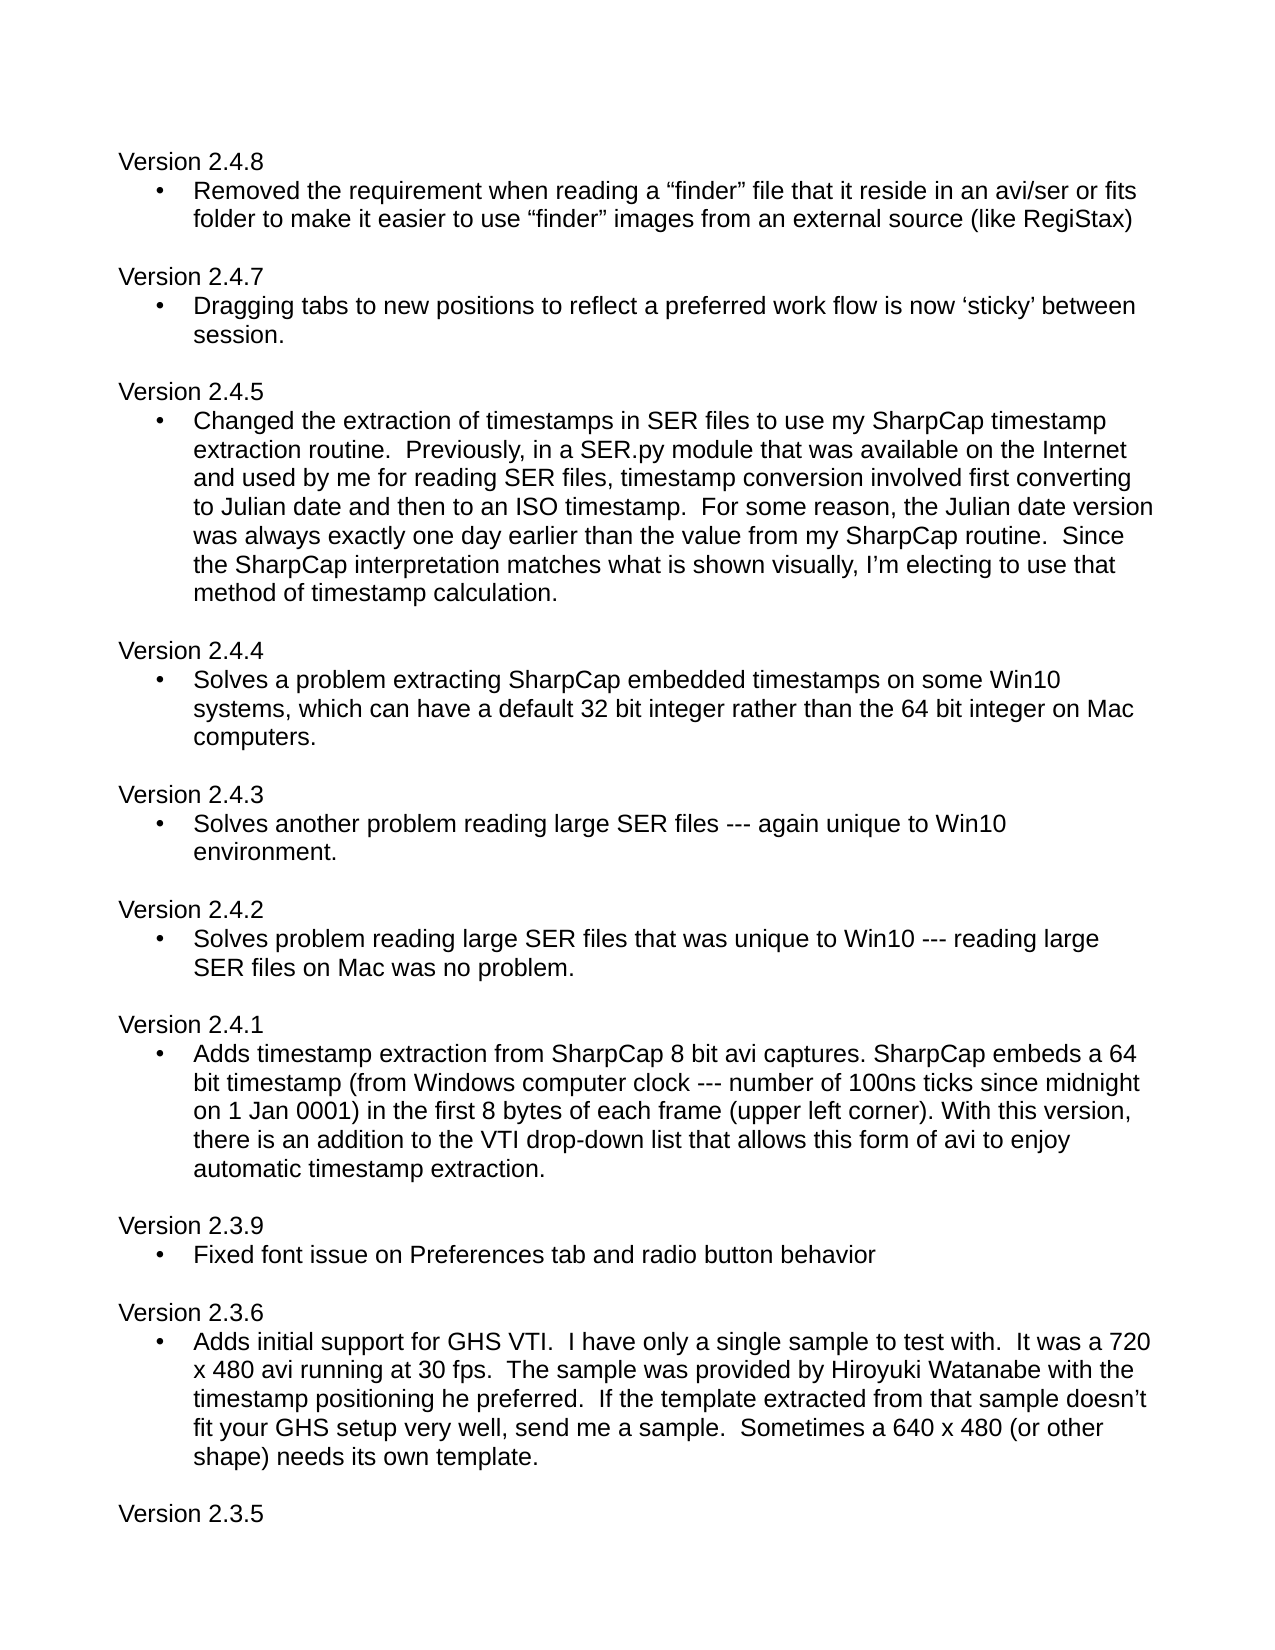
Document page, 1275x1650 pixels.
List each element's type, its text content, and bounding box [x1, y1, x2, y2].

text Version 2.4.4 [118, 636, 1157, 665]
text Version 2.4.5 [118, 377, 1157, 406]
list Changed the extraction of timestamps in SER files to use my SharpCap timestamp extraction routine. Previously, in a SER.py module that was available on the Internet and used by me for reading SER files, timestamp conversion involved first converting to Julian date and then to an ISO timestamp. For some reason, the Julian date version was always exactly one day earlier than the value from my SharpCap routine. Since the SharpCap interpretation matches what is shown visually, I’m electing to use that method of timestamp calculation. [156, 406, 1157, 636]
list Dragging tabs to new positions to reflect a preferred work flow is now ‘sticky’ between session. [156, 291, 1157, 377]
list Solves another problem reading large SER files --- again unique to Win10 environment. [156, 808, 1157, 895]
text Version 2.3.9 [118, 1211, 1157, 1240]
text Version 2.4.1 [118, 1010, 1157, 1039]
list Solves problem reading large SER files that was unique to Win10 --- reading large SER files on Mac was no problem. [156, 924, 1157, 1010]
text Version 2.3.6 [118, 1298, 1157, 1326]
list Adds initial support for GHS VTI. I have only a single sample to test with. It was a 720 x 480 avi running at 30 fps. The sample was provided by Hiroyuki Watanabe with the timestamp positioning he preferred. If the template extracted from that sample doesn’t fit your GHS setup very well, send me a sample. Sometimes a 640 x 480 (or other shape) needs its own template. [156, 1326, 1157, 1499]
text Version 2.4.2 [118, 895, 1157, 924]
text Version 2.3.5 [118, 1499, 1157, 1528]
list Solves a problem extracting SharpCap embedded timestamps on some Win10 systems, which can have a default 32 bit integer rather than the 64 bit integer on Mac computers. [156, 665, 1157, 780]
list Fixed font issue on Preferences tab and radio button behavior [156, 1240, 1157, 1298]
list [156, 118, 1157, 147]
list Removed the requirement when reading a “finder” file that it reside in an avi/ser or fits folder to make it easier to use “finder” images from an external source (like RegiStax) [156, 176, 1157, 262]
list Adds timestamp extraction from SharpCap 8 bit avi captures. SharpCap embeds a 64 bit timestamp (from Windows computer clock --- number of 100ns ticks since midnight on 1 Jan 0001) in the first 8 bytes of each frame (upper left corner). With this version, there is an addition to the VTI drop-down list that allows this form of avi to enjoy automatic timestamp extraction. [156, 1039, 1157, 1211]
text Version 2.4.3 [118, 780, 1157, 808]
text Version 2.4.8 [118, 147, 1157, 176]
text Version 2.4.7 [118, 262, 1157, 291]
